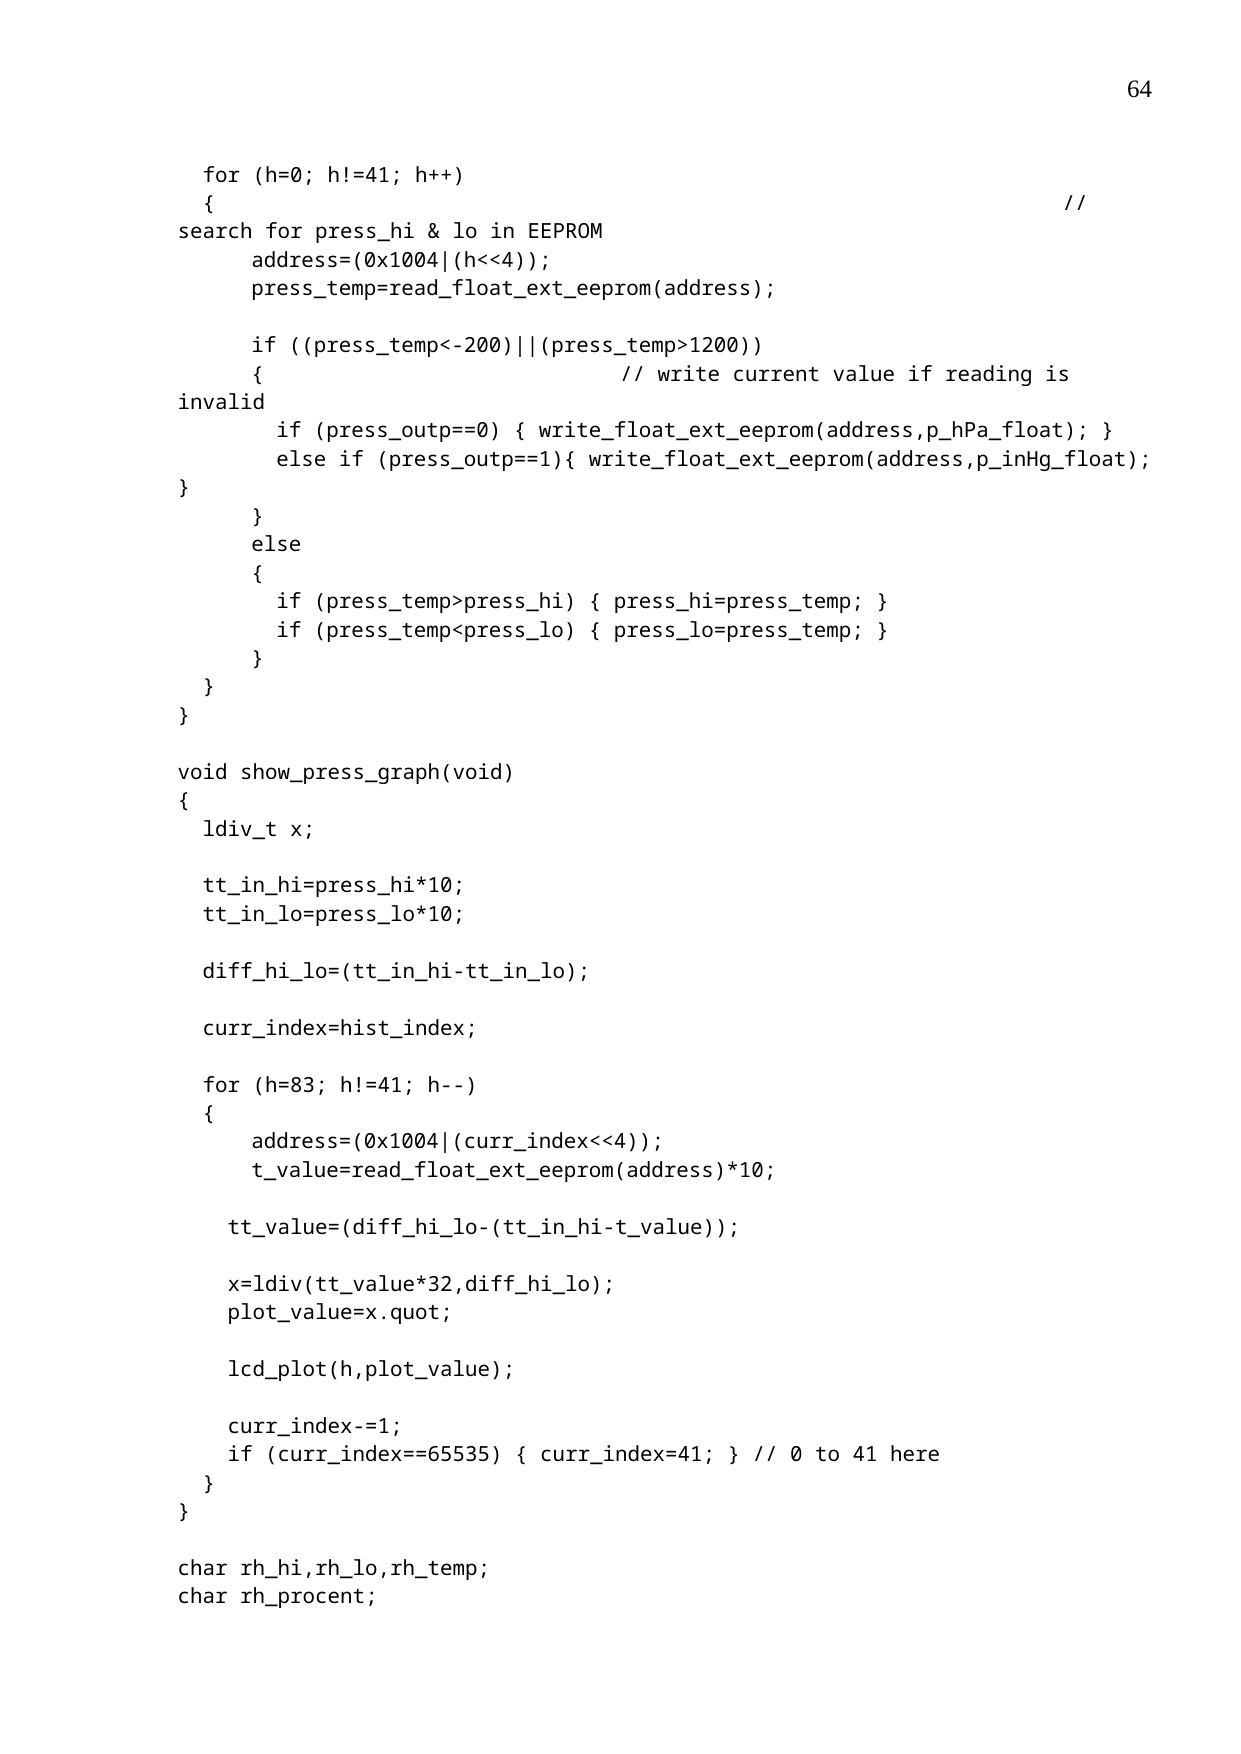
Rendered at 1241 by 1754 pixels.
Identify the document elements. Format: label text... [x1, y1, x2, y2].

text } [177, 700, 1152, 728]
text char rh_hi,rh_lo,rh_temp; [177, 1553, 1152, 1582]
text void show_press_graph(void) [177, 757, 1152, 785]
text } [177, 1496, 1152, 1525]
text { // search for press_hi & lo in EEPROM [177, 188, 1152, 245]
text if (press_temp<press_lo) { press_lo=press_temp; } [177, 615, 1152, 643]
text if (curr_index==65535) { curr_index=41; } // 0 to 41 here [177, 1439, 1152, 1468]
text tt_in_hi=press_hi*10; [177, 871, 1152, 899]
text if ((press_temp<-200)||(press_temp>1200)) [177, 330, 1152, 359]
text diff_hi_lo=(tt_in_hi-tt_in_lo); [177, 956, 1152, 984]
text { [177, 1098, 1152, 1127]
text tt_value=(diff_hi_lo-(tt_in_hi-t_value)); [177, 1212, 1152, 1240]
text ldiv_t x; [177, 814, 1152, 842]
text if (press_temp>press_hi) { press_hi=press_temp; } [177, 586, 1152, 615]
text press_temp=read_float_ext_eeprom(address); [177, 273, 1152, 302]
text t_value=read_float_ext_eeprom(address)*10; [177, 1155, 1152, 1183]
text char rh_procent; [177, 1582, 1152, 1610]
text curr_index=hist_index; [177, 1013, 1152, 1041]
text { [177, 785, 1152, 814]
text tt_in_lo=press_lo*10; [177, 899, 1152, 927]
text for (h=83; h!=41; h--) [177, 1070, 1152, 1098]
text curr_index-=1; [177, 1411, 1152, 1439]
text } [177, 1468, 1152, 1496]
text for (h=0; h!=41; h++) [177, 160, 1152, 188]
text } [177, 643, 1152, 672]
text { // write current value if reading is invalid [177, 359, 1152, 416]
text lcd_plot(h,plot_value); [177, 1354, 1152, 1382]
text if (press_outp==0) { write_float_ext_eeprom(address,p_hPa_float); } [177, 416, 1152, 444]
text plot_value=x.quot; [177, 1297, 1152, 1326]
text } [177, 501, 1152, 529]
text address=(0x1004|(curr_index<<4)); [177, 1127, 1152, 1155]
text address=(0x1004|(h<<4)); [177, 245, 1152, 273]
text { [177, 558, 1152, 586]
text x=ldiv(tt_value*32,diff_hi_lo); [177, 1269, 1152, 1297]
text else if (press_outp==1){ write_float_ext_eeprom(address,p_inHg_float); } [177, 444, 1152, 501]
text else [177, 529, 1152, 558]
text } [177, 672, 1152, 700]
